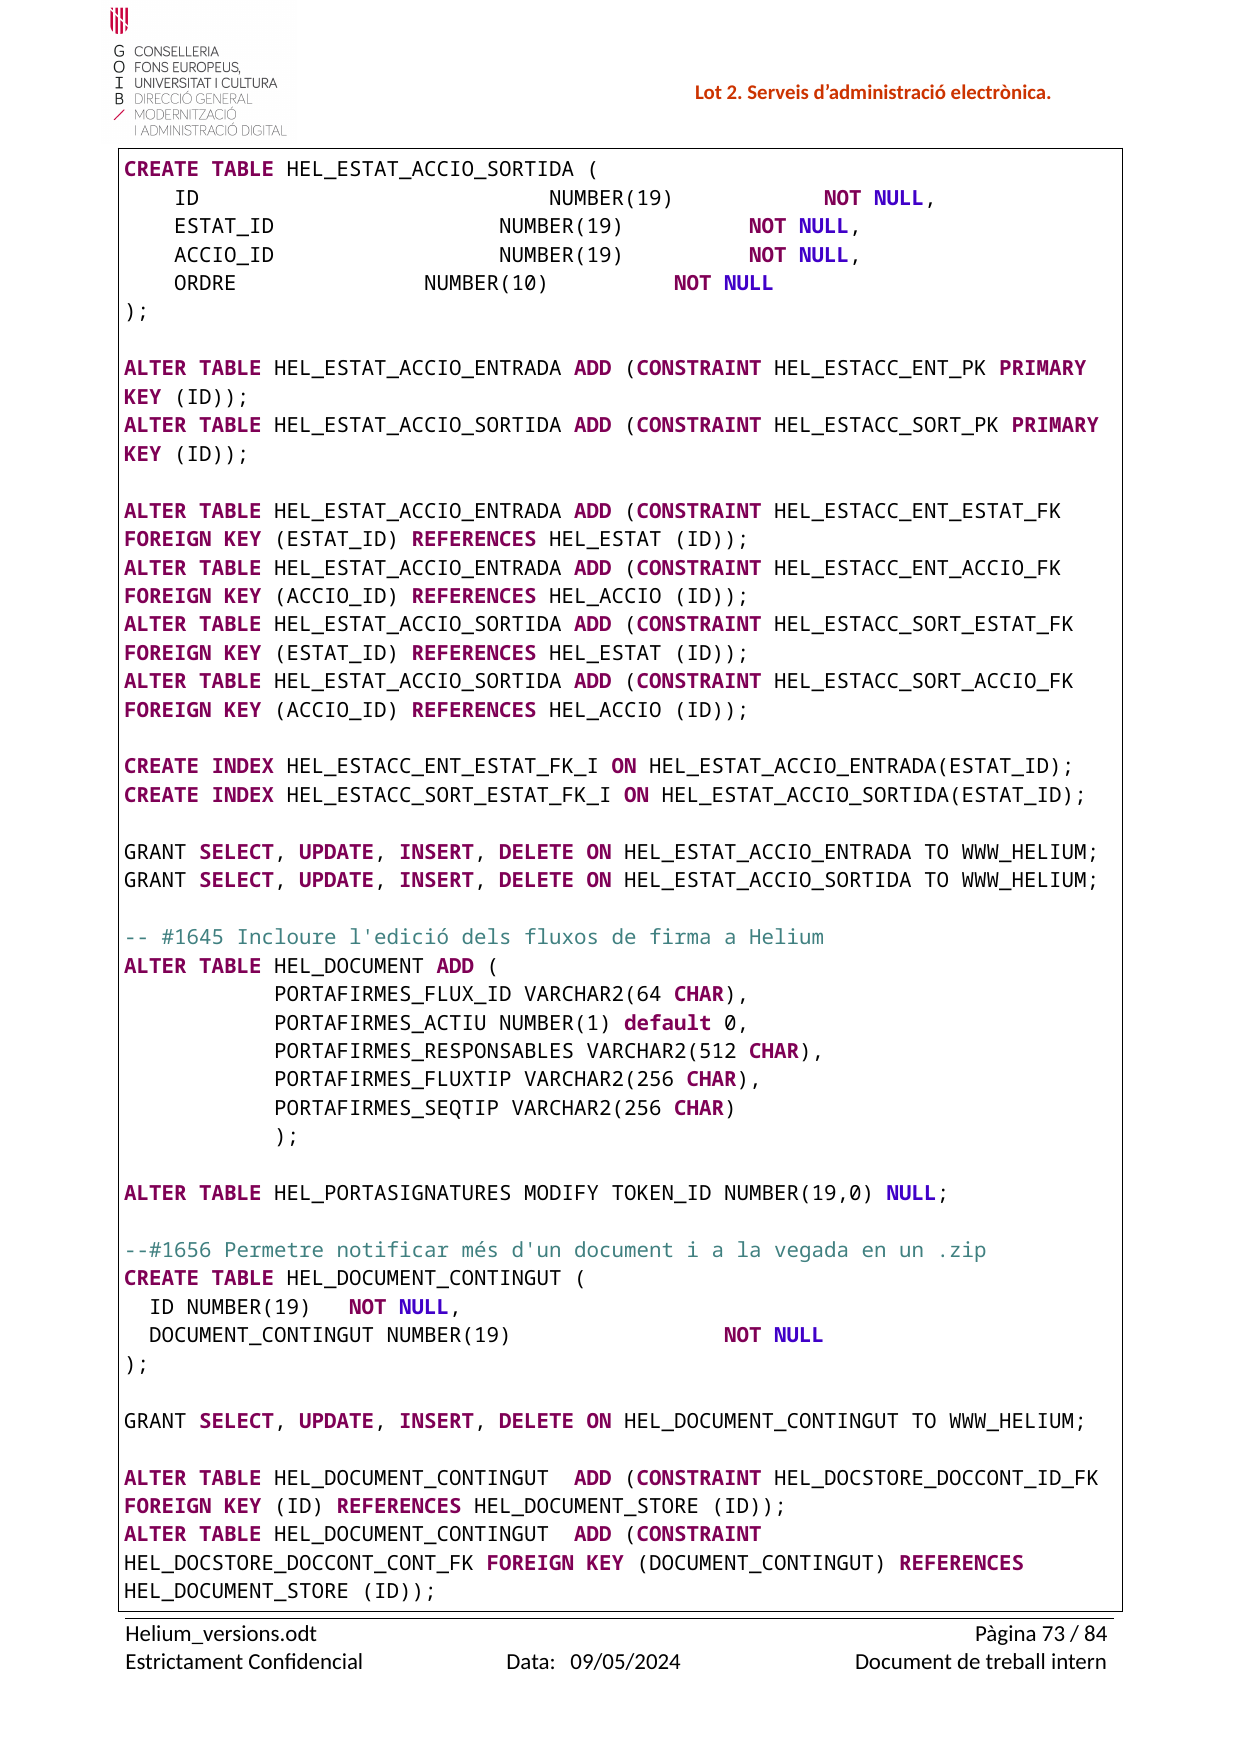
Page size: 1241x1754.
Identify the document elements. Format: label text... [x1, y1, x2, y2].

picture [100, 0, 297, 144]
table_header CREATE TABLE HEL_ESTAT_ACCIO_SORTIDA ( ID NUMBER(19) NOT NULL, ESTAT_ID NUMBER(19) NOT NULL, ACCIO_ID NUMBER(19) NOT NULL, ORDRE NUMBER(10) NOT NULL ); ALTER TABLE HEL_ESTAT_ACCIO_ENTRADA ADD (CONSTRAINT HEL_ESTACC_ENT_PK PRIMARY KEY (ID)); ALTER TABLE HEL_ESTAT_ACCIO_SORTIDA ADD (CONSTRAINT HEL_ESTACC_SORT_PK PRIMARY KEY (ID)); ALTER TABLE HEL_ESTAT_ACCIO_ENTRADA ADD (CONSTRAINT HEL_ESTACC_ENT_ESTAT_FK FOREIGN KEY (ESTAT_ID) REFERENCES HEL_ESTAT (ID)); ALTER TABLE HEL_ESTAT_ACCIO_ENTRADA ADD (CONSTRAINT HEL_ESTACC_ENT_ACCIO_FK FOREIGN KEY (ACCIO_ID) REFERENCES HEL_ACCIO (ID)); ALTER TABLE HEL_ESTAT_ACCIO_SORTIDA ADD (CONSTRAINT HEL_ESTACC_SORT_ESTAT_FK FOREIGN KEY (ESTAT_ID) REFERENCES HEL_ESTAT (ID)); ALTER TABLE HEL_ESTAT_ACCIO_SORTIDA ADD (CONSTRAINT HEL_ESTACC_SORT_ACCIO_FK FOREIGN KEY (ACCIO_ID) REFERENCES HEL_ACCIO (ID)); CREATE INDEX HEL_ESTACC_ENT_ESTAT_FK_I ON HEL_ESTAT_ACCIO_ENTRADA(ESTAT_ID); CREATE INDEX HEL_ESTACC_SORT_ESTAT_FK_I ON HEL_ESTAT_ACCIO_SORTIDA(ESTAT_ID); GRANT SELECT, UPDATE, INSERT, DELETE ON HEL_ESTAT_ACCIO_ENTRADA TO WWW_HELIUM; GRANT SELECT, UPDATE, INSERT, DELETE ON HEL_ESTAT_ACCIO_SORTIDA TO WWW_HELIUM; -- #1645 Incloure l'edició dels fluxos de firma a Helium ALTER TABLE HEL_DOCUMENT ADD ( PORTAFIRMES_FLUX_ID VARCHAR2(64 CHAR), PORTAFIRMES_ACTIU NUMBER(1) default 0, PORTAFIRMES_RESPONSABLES VARCHAR2(512 CHAR), PORTAFIRMES_FLUXTIP VARCHAR2(256 CHAR), PORTAFIRMES_SEQTIP VARCHAR2(256 CHAR) ); ALTER TABLE HEL_PORTASIGNATURES MODIFY TOKEN_ID NUMBER(19,0) NULL; --#1656 Permetre notificar més d'un document i a la vegada en un .zip CREATE TABLE HEL_DOCUMENT_CONTINGUT ( ID NUMBER(19) NOT NULL, DOCUMENT_CONTINGUT NUMBER(19) NOT NULL ); GRANT SELECT, UPDATE, INSERT, DELETE ON HEL_DOCUMENT_CONTINGUT TO WWW_HELIUM; ALTER TABLE HEL_DOCUMENT_CONTINGUT ADD (CONSTRAINT HEL_DOCSTORE_DOCCONT_ID_FK FOREIGN KEY (ID) REFERENCES HEL_DOCUMENT_STORE (ID)); ALTER TABLE HEL_DOCUMENT_CONTINGUT ADD (CONSTRAINT HEL_DOCSTORE_DOCCONT_CONT_FK FOREIGN KEY (DOCUMENT_CONTINGUT) REFERENCES HEL_DOCUMENT_STORE (ID)); [119, 149, 1122, 1611]
